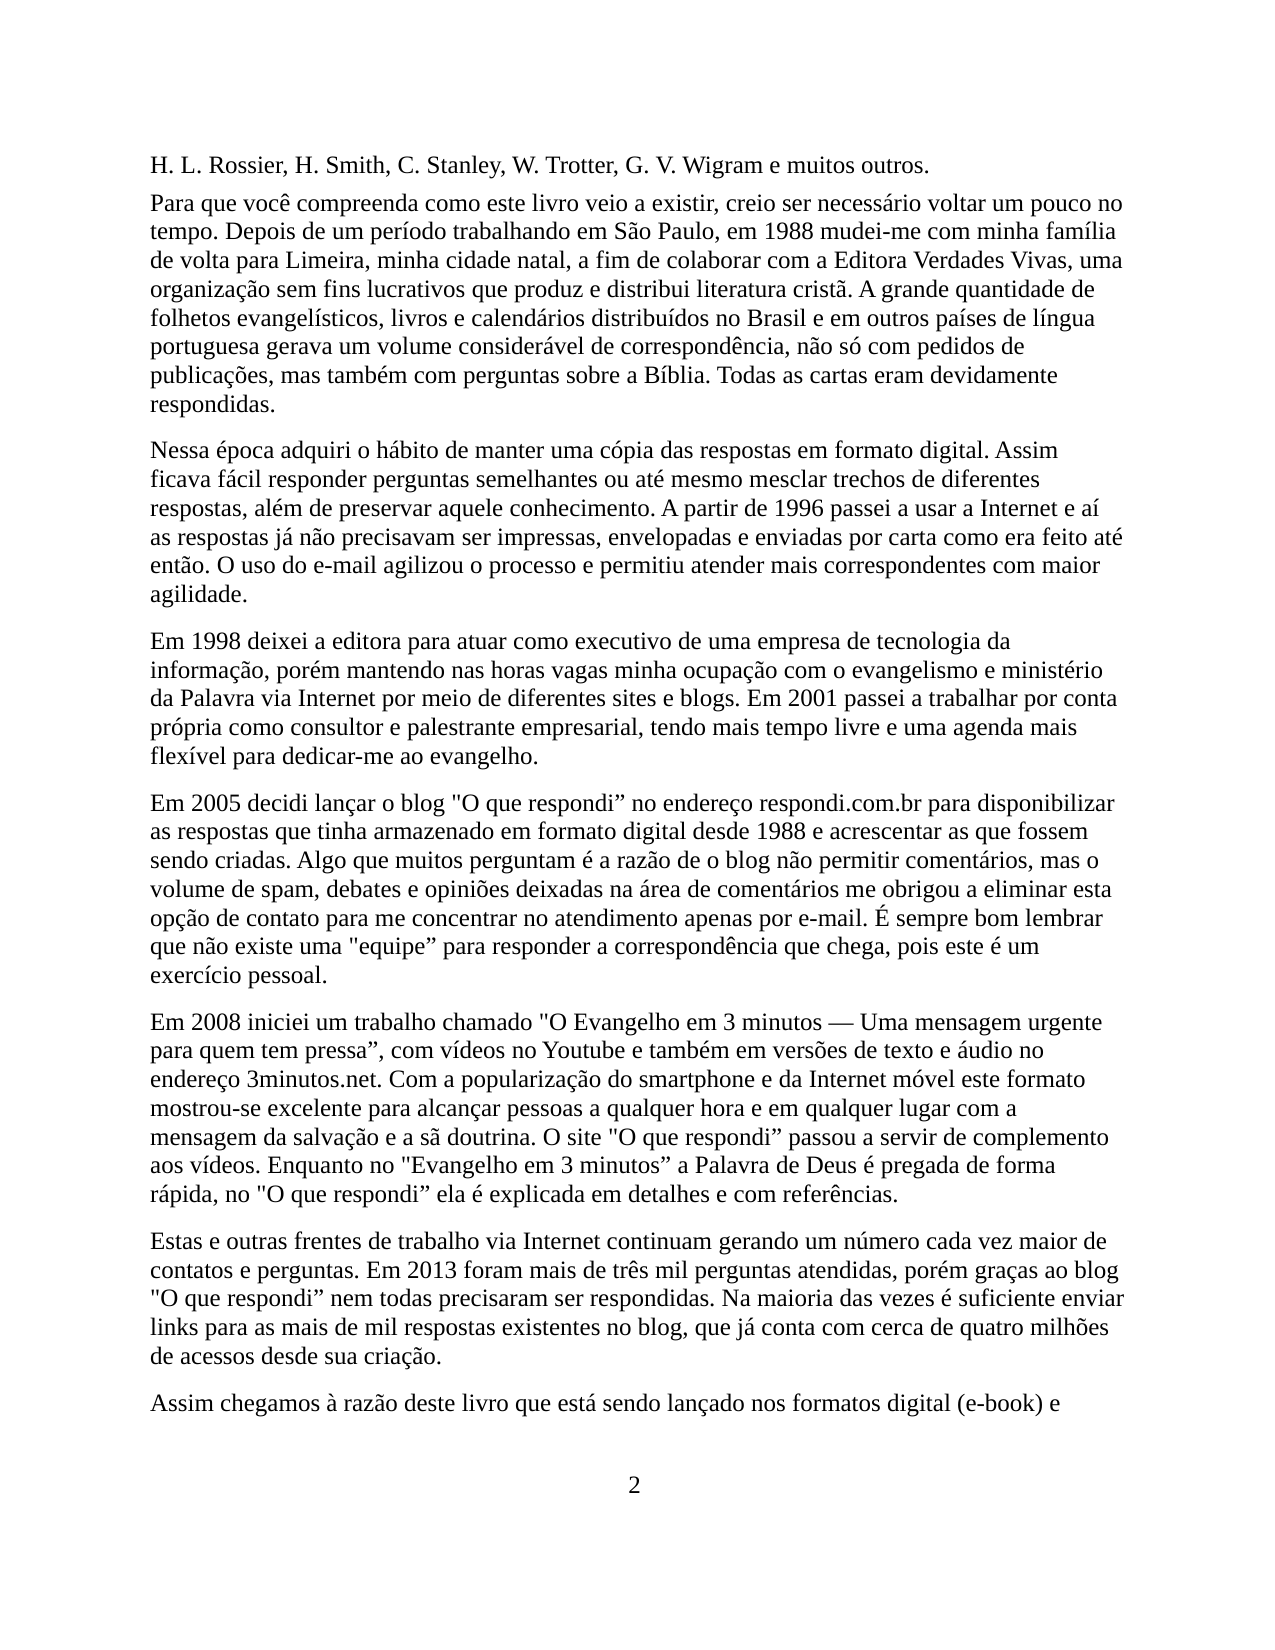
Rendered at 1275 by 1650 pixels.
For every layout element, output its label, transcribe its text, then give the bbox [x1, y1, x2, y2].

text Em 2005 decidi lançar o blog "O que respondi” no endereço respondi.com.br para disponibilizar as respostas que tinha armazenado em formato digital desde 1988 e acrescentar as que fossem sendo criadas. Algo que muitos perguntam é a razão de o blog não permitir comentários, mas o volume de spam, debates e opiniões deixadas na área de comentários me obrigou a eliminar esta opção de contato para me concentrar no atendimento apenas por e-mail. É sempre bom lembrar que não existe uma "equipe” para responder a correspondência que chega, pois este é um exercício pessoal. [150, 788, 1125, 989]
text Assim chegamos à razão deste livro que está sendo lançado nos formatos digital (e-book) e [150, 1388, 1125, 1416]
text Em 1998 deixei a editora para atuar como executivo de uma empresa de tecnologia da informação, porém mantendo nas horas vagas minha ocupação com o evangelismo e ministério da Palavra via Internet por meio de diferentes sites e blogs. Em 2001 passei a trabalhar por conta própria como consultor e palestrante empresarial, tendo mais tempo livre e uma agenda mais flexível para dedicar-me ao evangelho. [150, 626, 1125, 770]
text Em 2008 iniciei um trabalho chamado "O Evangelho em 3 minutos — Uma mensagem urgente para quem tem pressa”, com vídeos no Youtube e também em versões de texto e áudio no endereço 3minutos.net. Com a popularização do smartphone e da Internet móvel este formato mostrou-se excelente para alcançar pessoas a qualquer hora e em qualquer lugar com a mensagem da salvação e a sã doutrina. O site "O que respondi” passou a servir de complemento aos vídeos. Enquanto no "Evangelho em 3 minutos” a Palavra de Deus é pregada de forma rápida, no "O que respondi” ela é explicada em detalhes e com referências. [150, 1007, 1125, 1208]
text Nessa época adquiri o hábito de manter uma cópia das respostas em formato digital. Assim ficava fácil responder perguntas semelhantes ou até mesmo mesclar trechos de diferentes respostas, além de preservar aquele conhecimento. A partir de 1996 passei a usar a Internet e aí as respostas já não precisavam ser impressas, envelopadas e enviadas por carta como era feito até então. O uso do e-mail agilizou o processo e permitiu atender mais correspondentes com maior agilidade. [150, 436, 1125, 608]
text H. L. Rossier, H. Smith, C. Stanley, W. Trotter, G. V. Wigram e muitos outros. [150, 150, 1125, 179]
text Para que você compreenda como este livro veio a existir, creio ser necessário voltar um pouco no tempo. Depois de um período trabalhando em São Paulo, em 1988 mudei-me com minha família de volta para Limeira, minha cidade natal, a fim de colaborar com a Editora Verdades Vivas, uma organização sem fins lucrativos que produz e distribui literatura cristã. A grande quantidade de folhetos evangelísticos, livros e calendários distribuídos no Brasil e em outros países de língua portuguesa gerava um volume considerável de correspondência, não só com pedidos de publicações, mas também com perguntas sobre a Bíblia. Todas as cartas eram devidamente respondidas. [150, 188, 1125, 418]
text Estas e outras frentes de trabalho via Internet continuam gerando um número cada vez maior de contatos e perguntas. Em 2013 foram mais de três mil perguntas atendidas, porém graças ao blog "O que respondi” nem todas precisaram ser respondidas. Na maioria das vezes é suficiente enviar links para as mais de mil respostas existentes no blog, que já conta com cerca de quatro milhões de acessos desde sua criação. [150, 1226, 1125, 1370]
